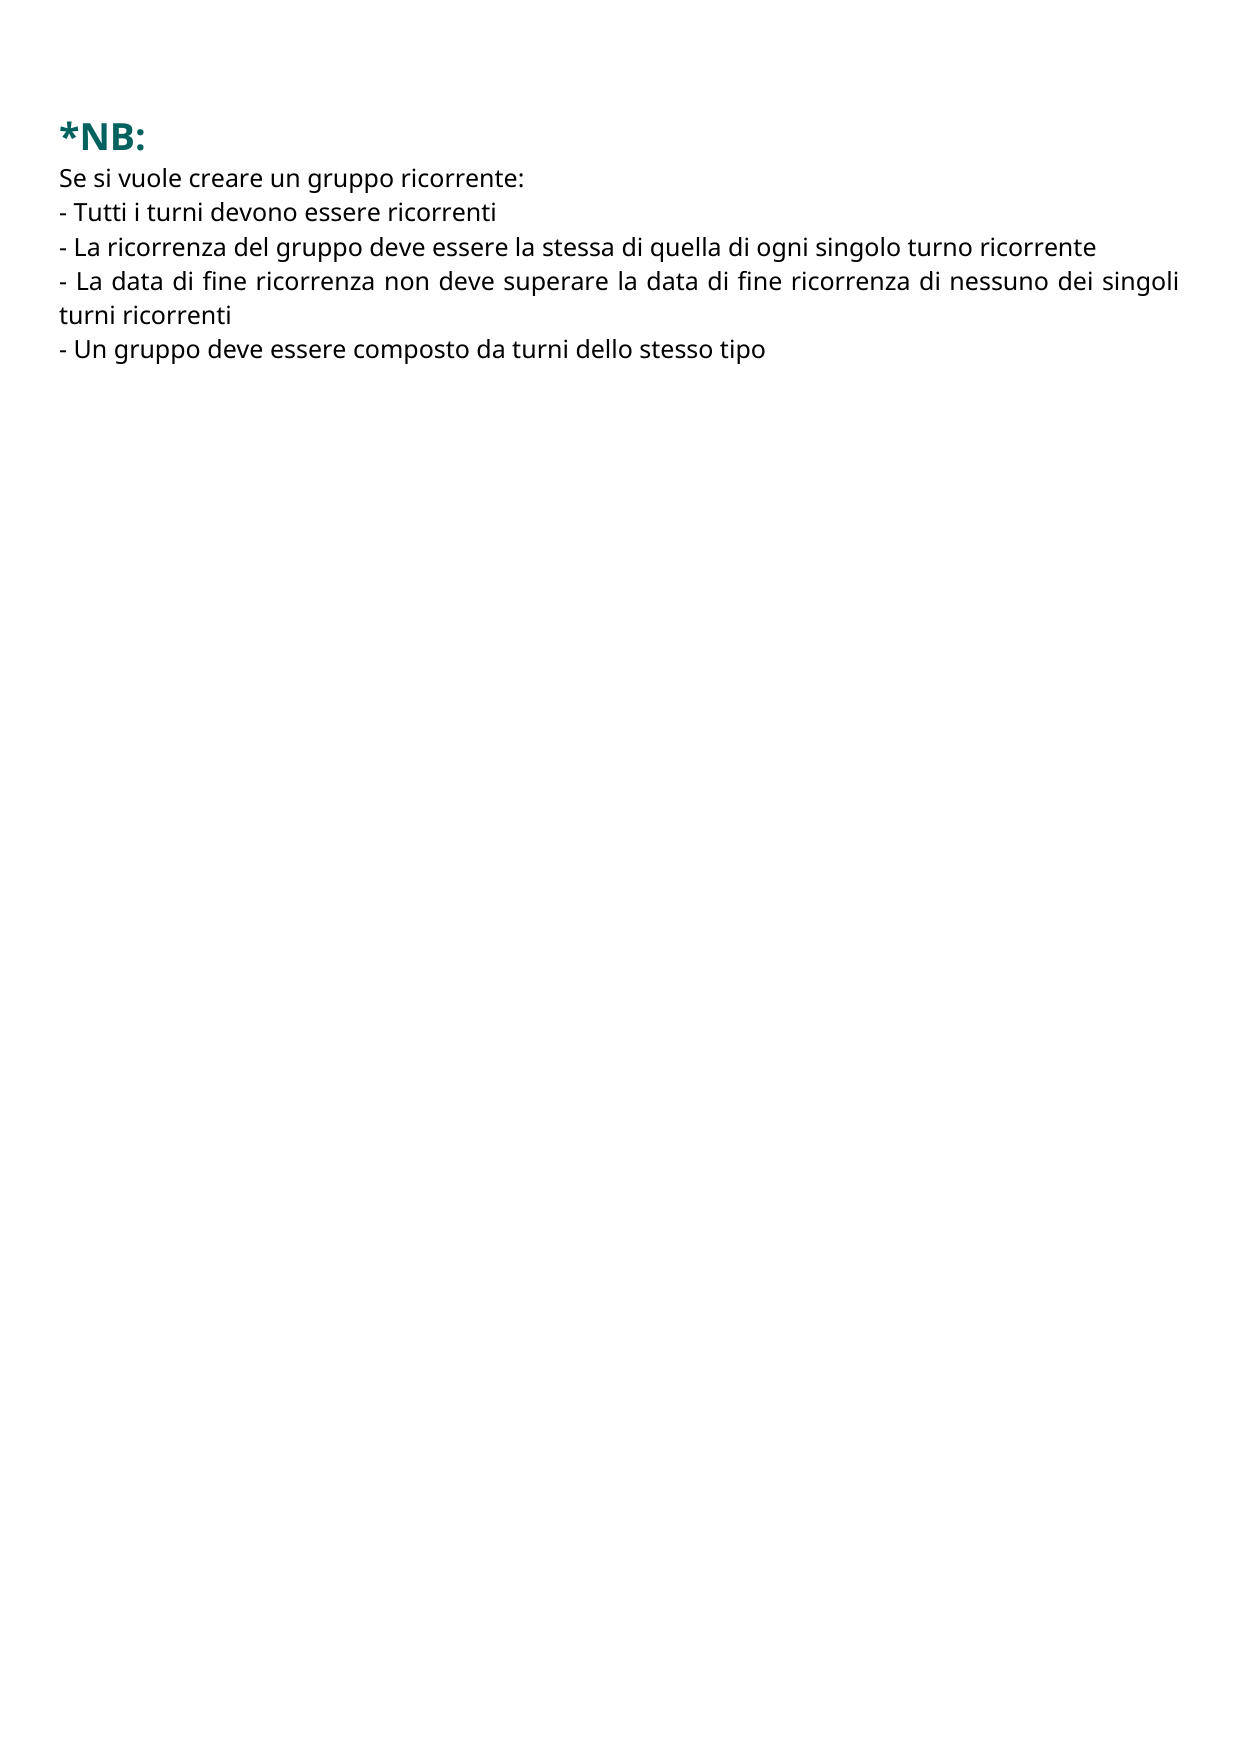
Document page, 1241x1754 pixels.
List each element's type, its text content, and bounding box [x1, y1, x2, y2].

text - La data di fine ricorrenza non deve superare la data di fine ricorrenza di nessuno dei singoli turni ricorrenti [59, 263, 1181, 331]
text - Un gruppo deve essere composto da turni dello stesso tipo [59, 331, 1181, 365]
text - Tutti i turni devono essere ricorrenti [59, 195, 1181, 229]
text Se si vuole creare un gruppo ricorrente: [59, 161, 1181, 195]
subtitle *NB: [59, 110, 1181, 161]
text - La ricorrenza del gruppo deve essere la stessa di quella di ogni singolo turno ricorrente [59, 229, 1181, 263]
